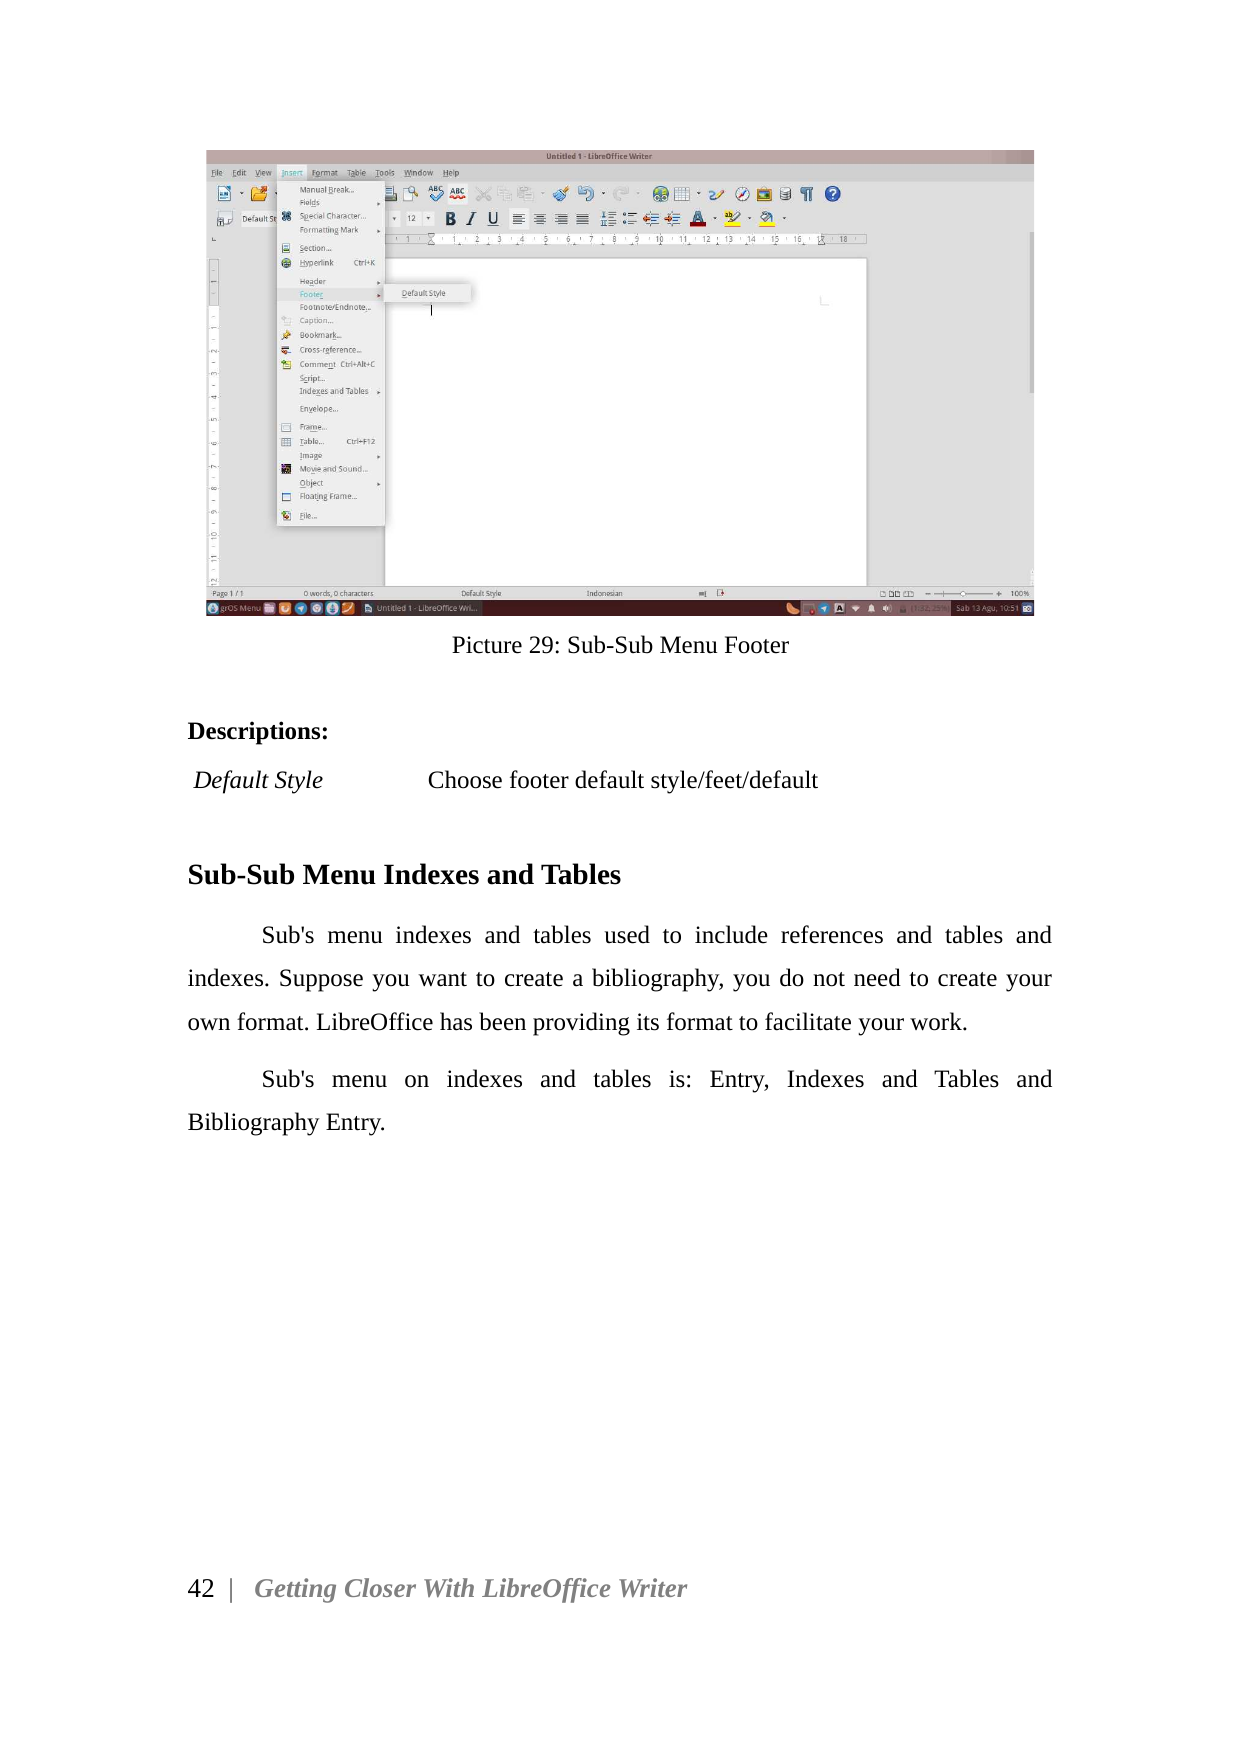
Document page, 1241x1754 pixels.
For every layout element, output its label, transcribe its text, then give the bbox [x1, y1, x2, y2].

subtitle Sub-Sub Menu Indexes and Tables [187, 857, 1053, 891]
text Descriptions: [187, 716, 1053, 745]
text Sub's menu on indexes and tables is: Entry, Indexes and Tables and Bibliography Entry. [187, 1064, 1053, 1136]
picture [206, 150, 1035, 616]
text Picture 29: Sub-Sub Menu Footer [187, 627, 1053, 659]
table_header Default Style [188, 759, 422, 799]
text Sub's menu indexes and tables used to include references and tables and indexes. Suppose you want to create a bibliography, you do not need to create your own format. LibreOffice has been providing its format to facilitate your work. [187, 920, 1053, 1035]
table_header Choose footer default style/feet/default [422, 759, 1103, 799]
